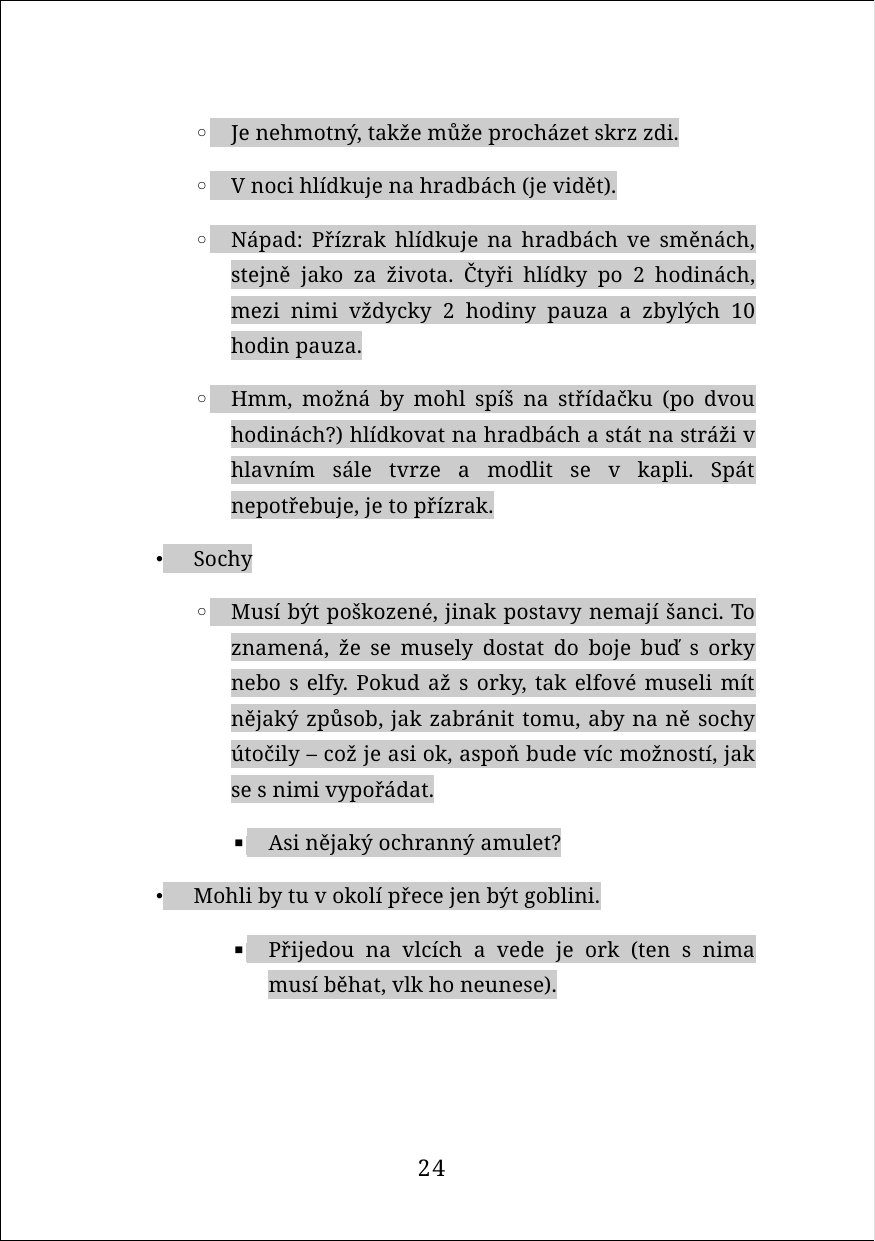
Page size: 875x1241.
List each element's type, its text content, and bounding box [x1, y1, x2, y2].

list Přijedou na vlcích a vede je ork (ten s nima musí běhat, vlk ho neunese). [231, 935, 756, 999]
list Musí být poškozené, jinak postavy nemají šanci. To znamená, že se musely dostat do boje buď s orky nebo s elfy. Pokud až s orky, tak elfové museli mít nějaký způsob, jak zabránit tomu, aby na ně sochy útočily – což je asi ok, aspoň bude víc možností, jak se s nimi vypořádat. [193, 597, 756, 803]
list Hmm, možná by mohl spíš na střídačku (po dvou hodinách?) hlídkovat na hradbách a stát na stráži v hlavním sále tvrze a modlit se v kapli. Spát nepotřebuje, je to přízrak. [193, 384, 756, 519]
list Asi nějaký ochranný amulet? [231, 828, 756, 857]
list V noci hlídkuje na hradbách (je vidět). [193, 171, 756, 200]
list Sochy [156, 544, 756, 573]
list Nápad: Přízrak hlídkuje na hradbách ve směnách, stejně jako za života. Čtyři hlídky po 2 hodinách, mezi nimi vždycky 2 hodiny pauza a zbylých 10 hodin pauza. [193, 225, 756, 360]
list Mohli by tu v okolí přece jen být goblini. [156, 882, 756, 910]
list Je nehmotný, takže může procházet skrz zdi. [193, 118, 756, 147]
